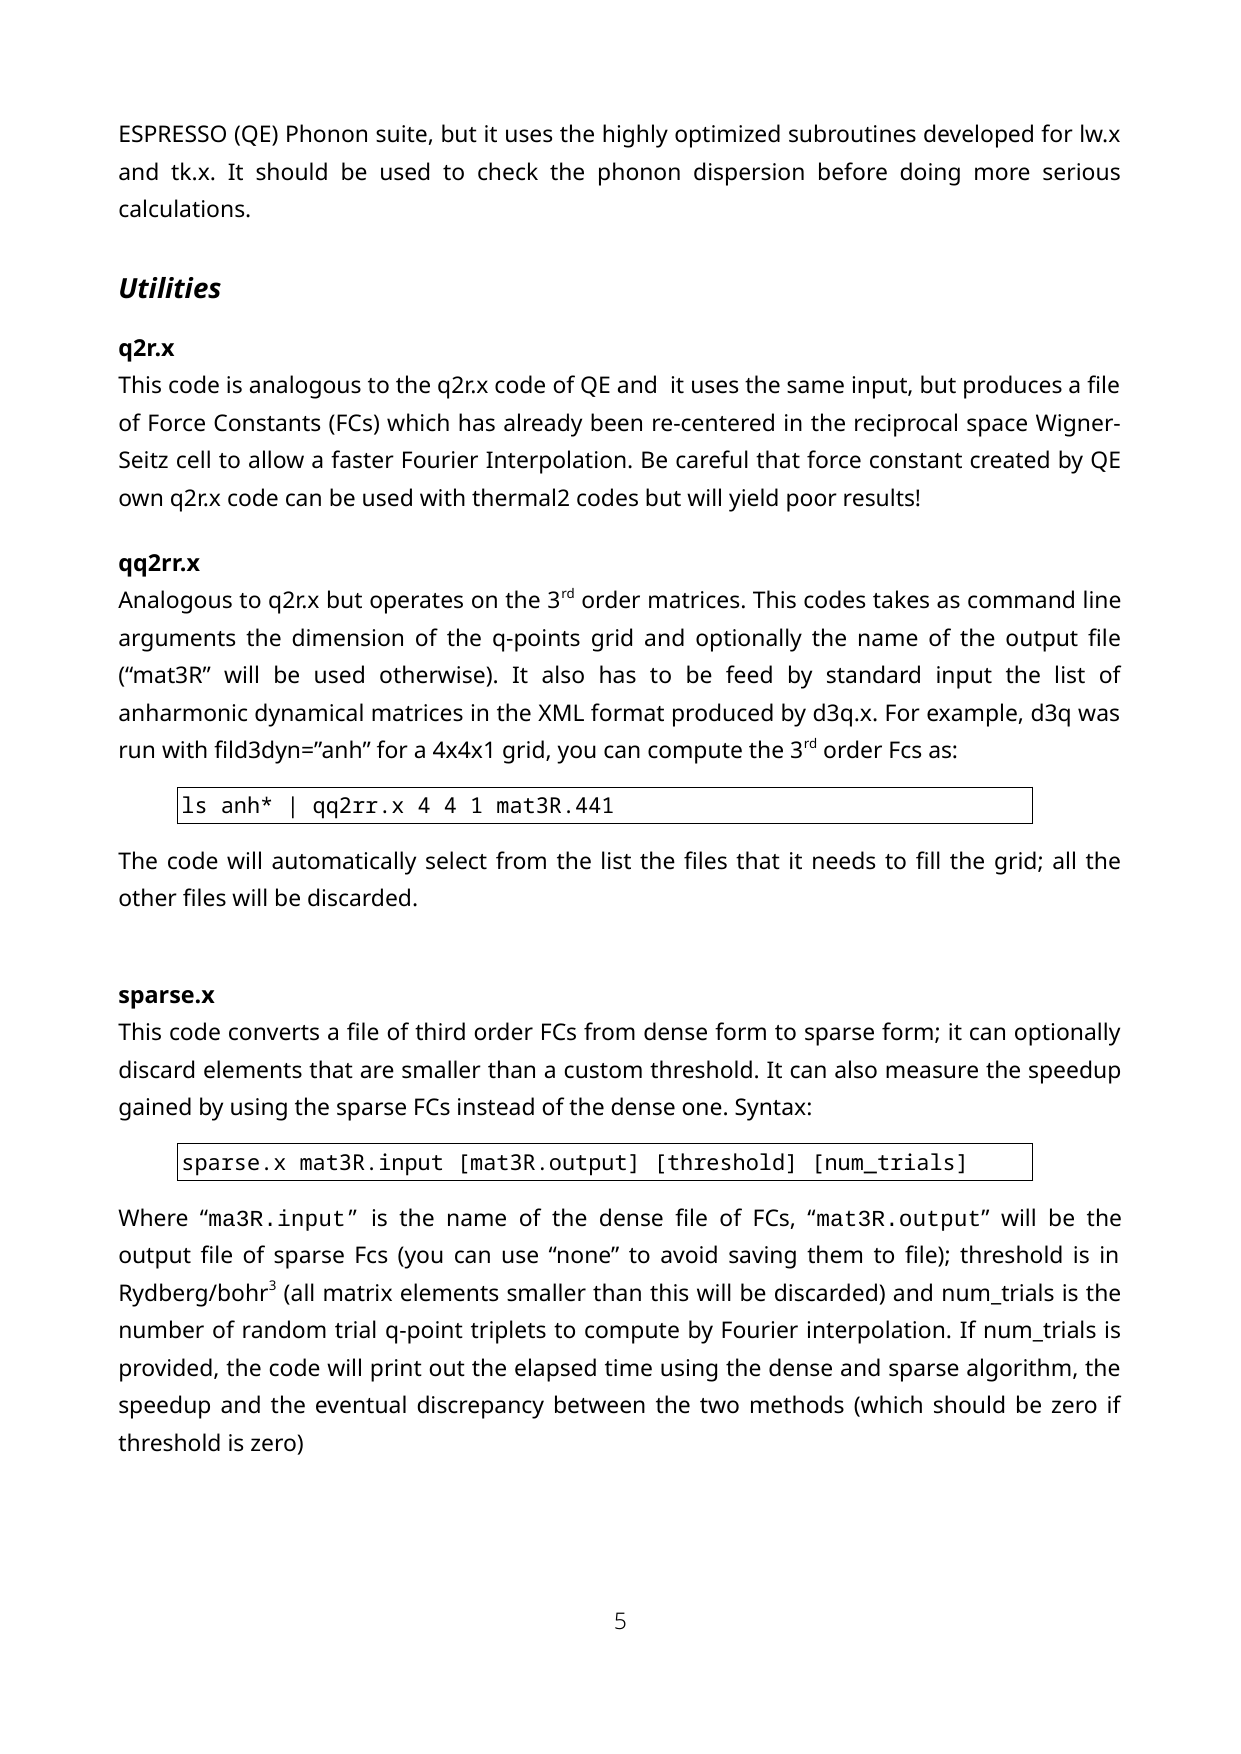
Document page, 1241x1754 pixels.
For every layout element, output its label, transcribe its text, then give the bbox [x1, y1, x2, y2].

text Analogous to q2r.x but operates on the 3rd order matrices. This codes takes as command line arguments the dimension of the q-points grid and optionally the name of the output file (“mat3R” will be used otherwise). It also has to be feed by standard input the list of anharmonic dynamical matrices in the XML format produced by d3q.x. For example, d3q was run with fild3dyn=”anh” for a 4x4x1 grid, you can compute the 3rd order Fcs as: [118, 584, 1122, 766]
text sparse.x mat3R.input [mat3R.output] [threshold] [num_trials] [178, 1144, 1032, 1180]
subtitle q2r.x [118, 331, 1122, 363]
subtitle Utilities [118, 269, 1122, 307]
text The code will automatically select from the list the files that it needs to fill the grid; all the other files will be discarded. [118, 845, 1122, 913]
text ESPRESSO (QE) Phonon suite, but it uses the highly optimized subroutines developed for lw.x and tk.x. It should be used to check the phonon dispersion before doing more serious calculations. [118, 118, 1122, 224]
subtitle qq2rr.x [118, 546, 1122, 578]
subtitle sparse.x [118, 978, 1122, 1010]
text ls anh* | qq2rr.x 4 4 1 mat3R.441 [178, 788, 1032, 823]
text Where “ma3R.input” is the name of the dense file of FCs, “mat3R.output” will be the output file of sparse Fcs (you can use “none” to avoid saving them to file); threshold is in Rydberg/bohr3 (all matrix elements smaller than this will be discarded) and num_trials is the number of random trial q-point triplets to compute by Fourier interpolation. If num_trials is provided, the code will print out the elapsed time using the dense and sparse algorithm, the speedup and the eventual discrepancy between the two methods (which should be zero if threshold is zero) [118, 1201, 1122, 1458]
text This code converts a file of third order FCs from dense form to sparse form; it can optionally discard elements that are smaller than a custom threshold. It can also measure the speedup gained by using the sparse FCs instead of the dense one. Syntax: [118, 1016, 1122, 1122]
text This code is analogous to the q2r.x code of QE and it uses the same input, but produces a file of Force Constants (FCs) which has already been re-centered in the reciprocal space Wigner-Seitz cell to allow a faster Fourier Interpolation. Be careful that force constant created by QE own q2r.x code can be used with thermal2 codes but will yield poor results! [118, 369, 1122, 513]
